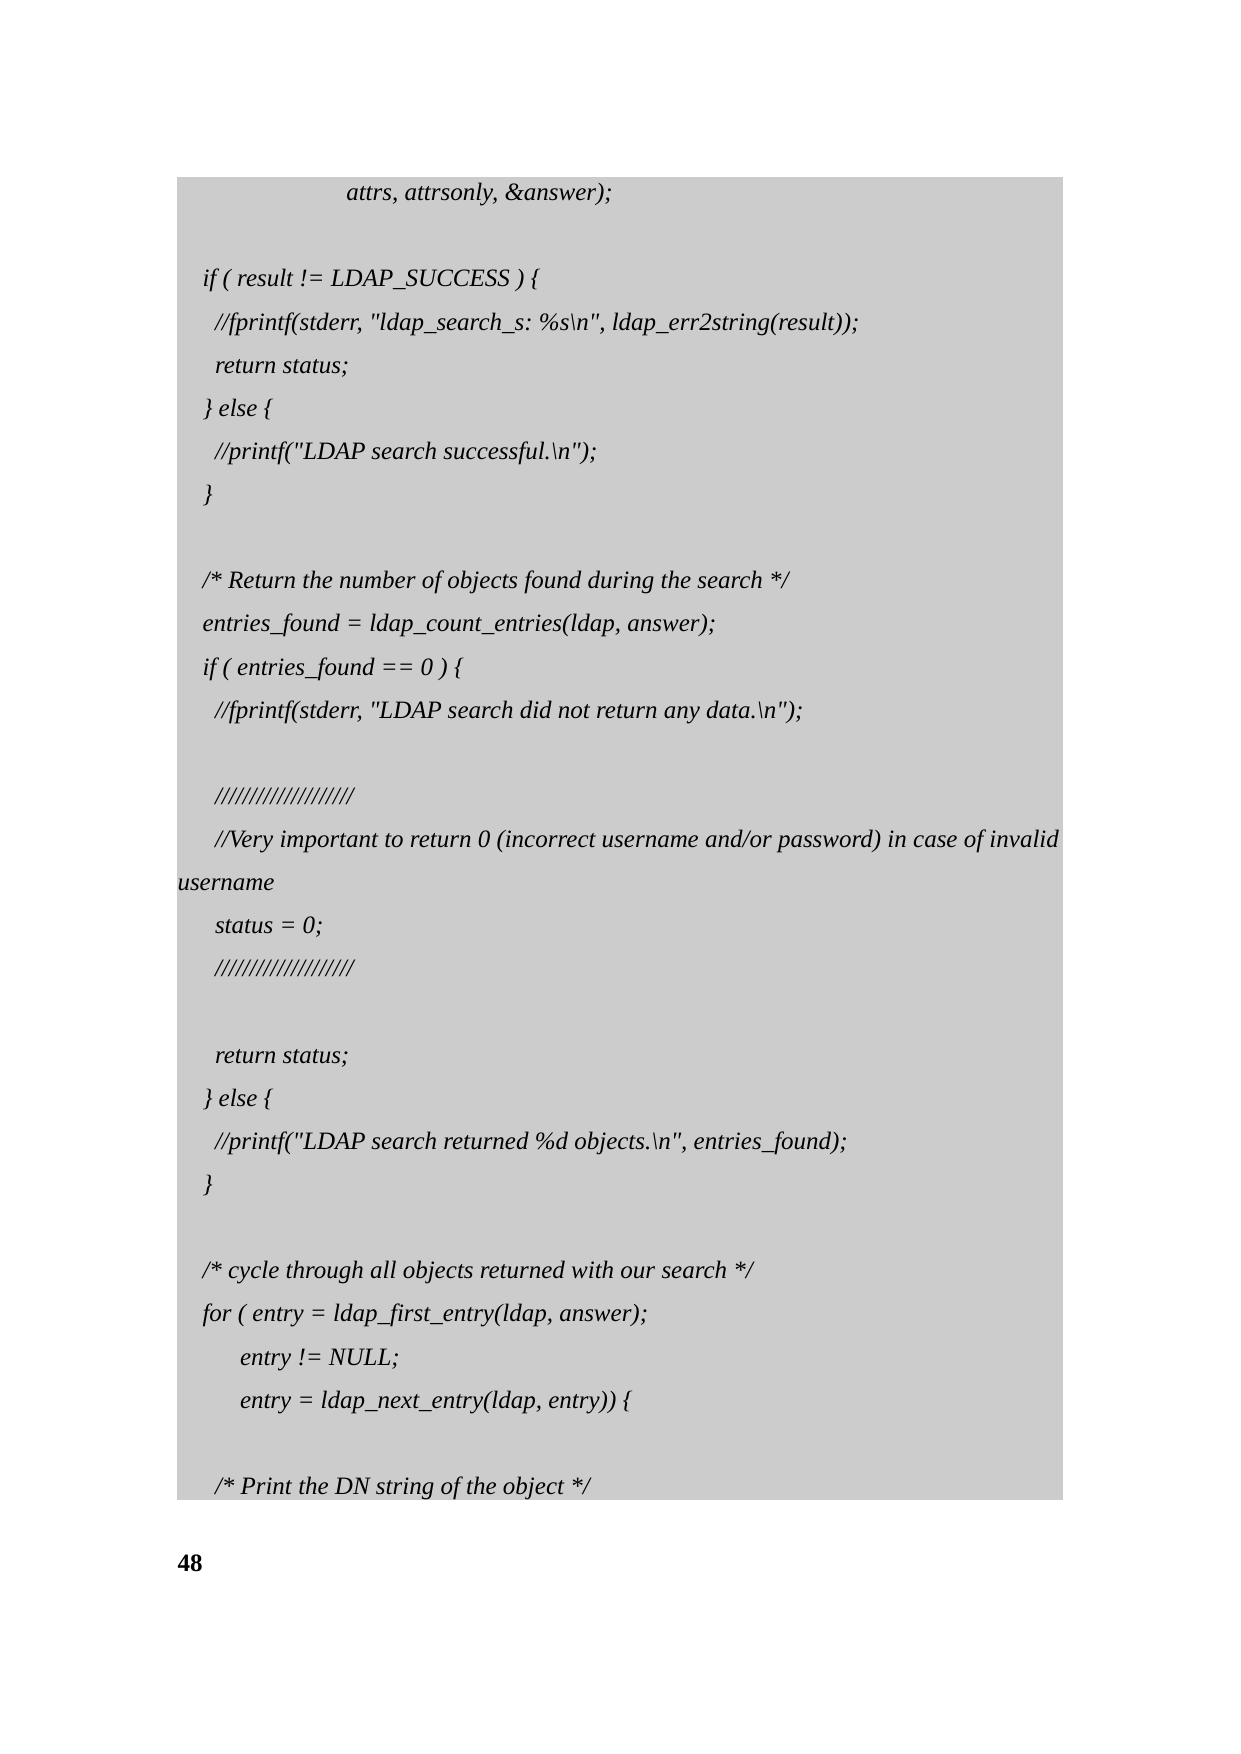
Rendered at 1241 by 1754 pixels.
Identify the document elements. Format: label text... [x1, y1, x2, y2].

text /* cycle through all objects returned with our search */ [177, 1255, 1063, 1284]
text //Very important to return 0 (incorrect username and/or password) in case of invalid username [177, 824, 1063, 896]
text status = 0; [177, 910, 1063, 939]
text } [177, 479, 1063, 508]
text entry != NULL; [177, 1342, 1063, 1370]
text //fprintf(stderr, "LDAP search did not return any data.\n"); [177, 695, 1063, 723]
text } else { [177, 1083, 1063, 1112]
text /* Print the DN string of the object */ [177, 1471, 1063, 1500]
text entry = ldap_next_entry(ldap, entry)) { [177, 1385, 1063, 1413]
text //printf("LDAP search returned %d objects.\n", entries_found); [177, 1126, 1063, 1155]
text } else { [177, 393, 1063, 422]
text //////////////////// [177, 953, 1063, 982]
text //fprintf(stderr, "ldap_search_s: %s\n", ldap_err2string(result)); [177, 307, 1063, 335]
text if ( result != LDAP_SUCCESS ) { [177, 263, 1063, 292]
text //////////////////// [177, 781, 1063, 810]
text return status; [177, 1040, 1063, 1068]
text } [177, 1169, 1063, 1198]
text attrs, attrsonly, &answer); [177, 177, 1063, 206]
text return status; [177, 350, 1063, 378]
text entries_found = ldap_count_entries(ldap, answer); [177, 608, 1063, 637]
text if ( entries_found == 0 ) { [177, 652, 1063, 680]
text /* Return the number of objects found during the search */ [177, 565, 1063, 594]
text for ( entry = ldap_first_entry(ldap, answer); [177, 1298, 1063, 1327]
text //printf("LDAP search successful.\n"); [177, 436, 1063, 465]
